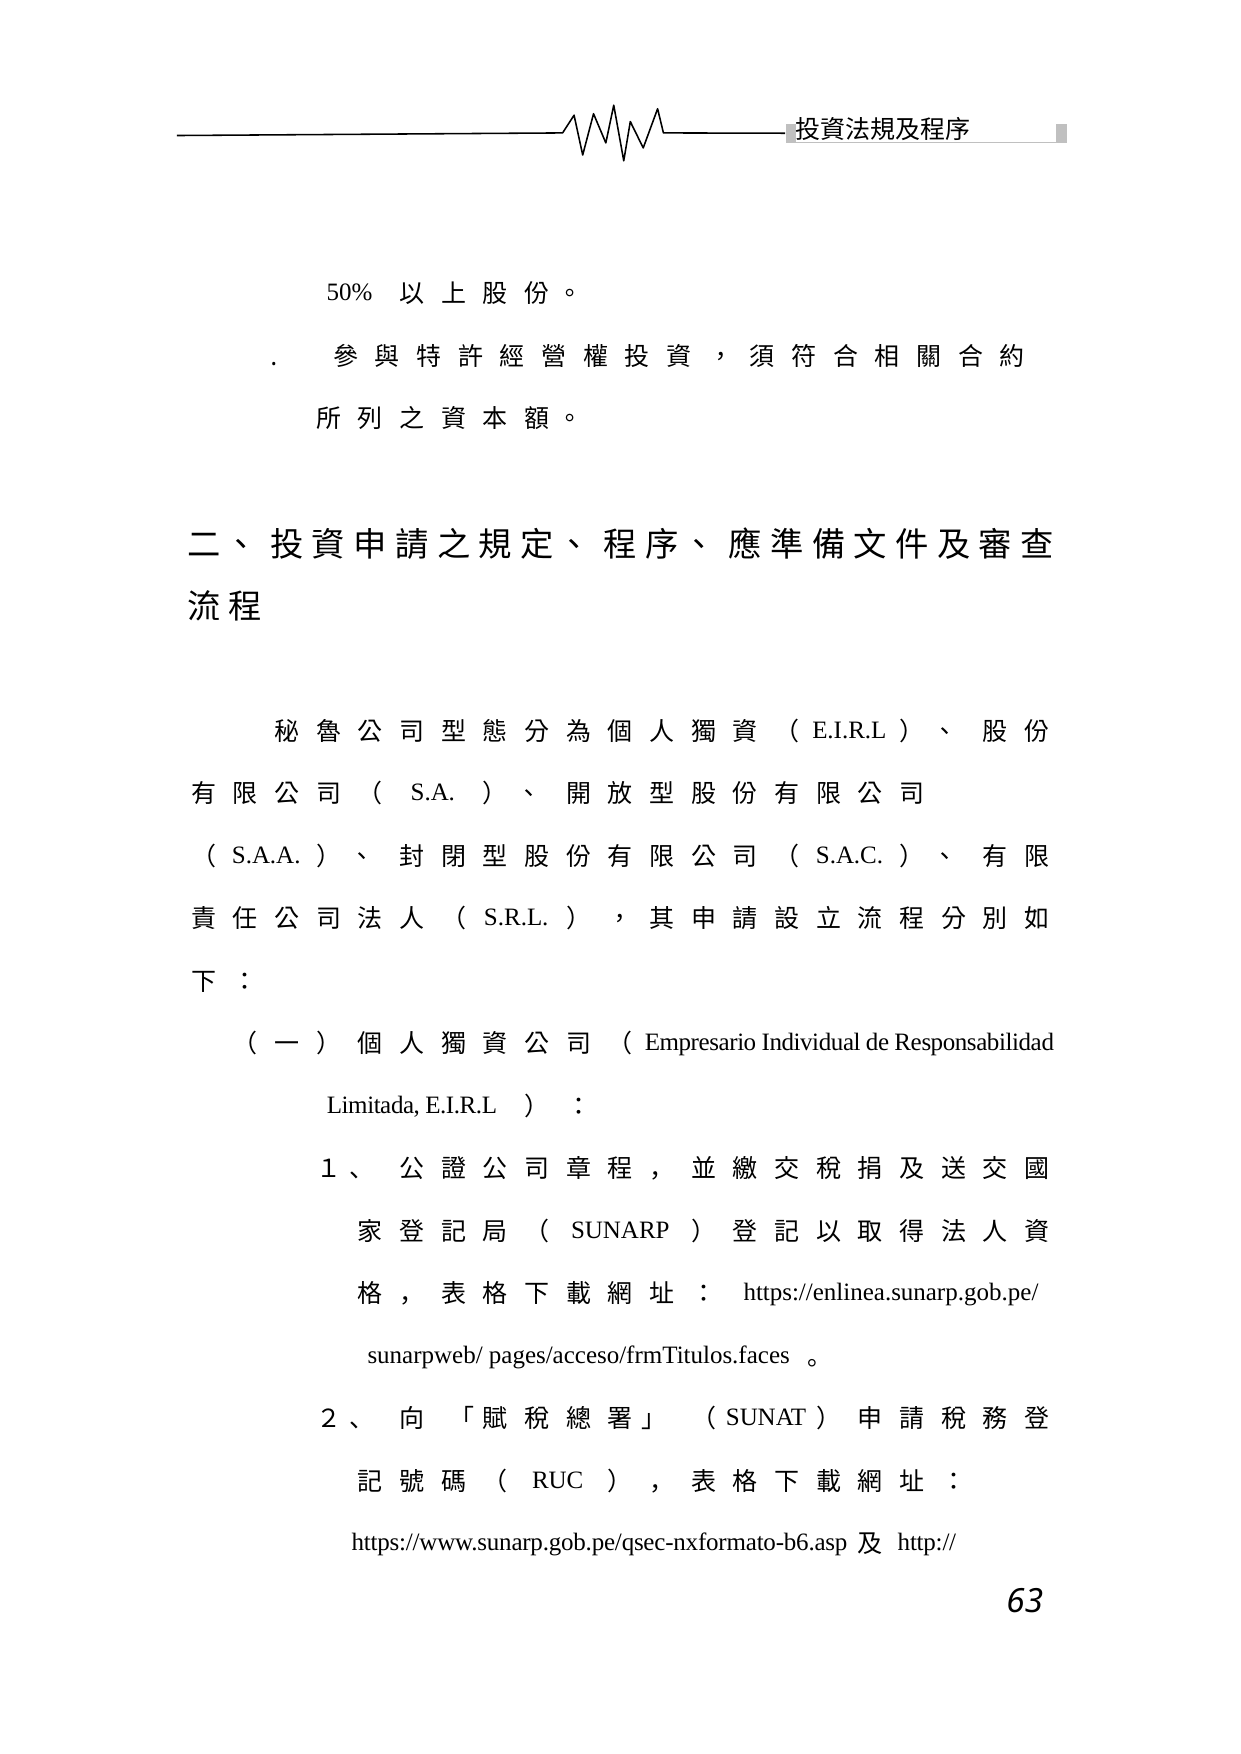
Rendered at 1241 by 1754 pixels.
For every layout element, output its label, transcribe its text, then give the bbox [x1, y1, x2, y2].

text 秘魯公司型態分為個人獨資（E.I.R.L）、股份有限公司（S.A.）、開放型股份有限公司（S.A.A.）、封閉型股份有限公司（S.A.C.）、有限責任公司法人（S.R.L.），其申請設立流程分別如下： [183, 688, 1058, 1000]
text （一）個人獨資公司（Empresario Individual de Responsabilidad Limitada, E.I.R.L）： [207, 1000, 1058, 1125]
text ․ 參與特許經營權投資，須符合相關合約所列之資本額。 [227, 313, 1058, 438]
text １、公證公司章程，並繳交稅捐及送交國家登記局（SUNARP）登記以取得法人資格，表格下載網址：https://enlinea.sunarp.gob.pe/sunarpweb/ pages/acceso/frmTitulos.faces。 [281, 1125, 1058, 1375]
text ２、向「賦稅總署」（SUNAT）申請稅務登記號碼（RUC），表格下載網址：https://www.sunarp.gob.pe/qsec-nxformato-b6.asp及http:// [281, 1375, 1058, 1563]
text 50%以上股份。 [227, 250, 1058, 313]
text 二、投資申請之規定、程序、應準備文件及審查流程 [183, 500, 1058, 625]
